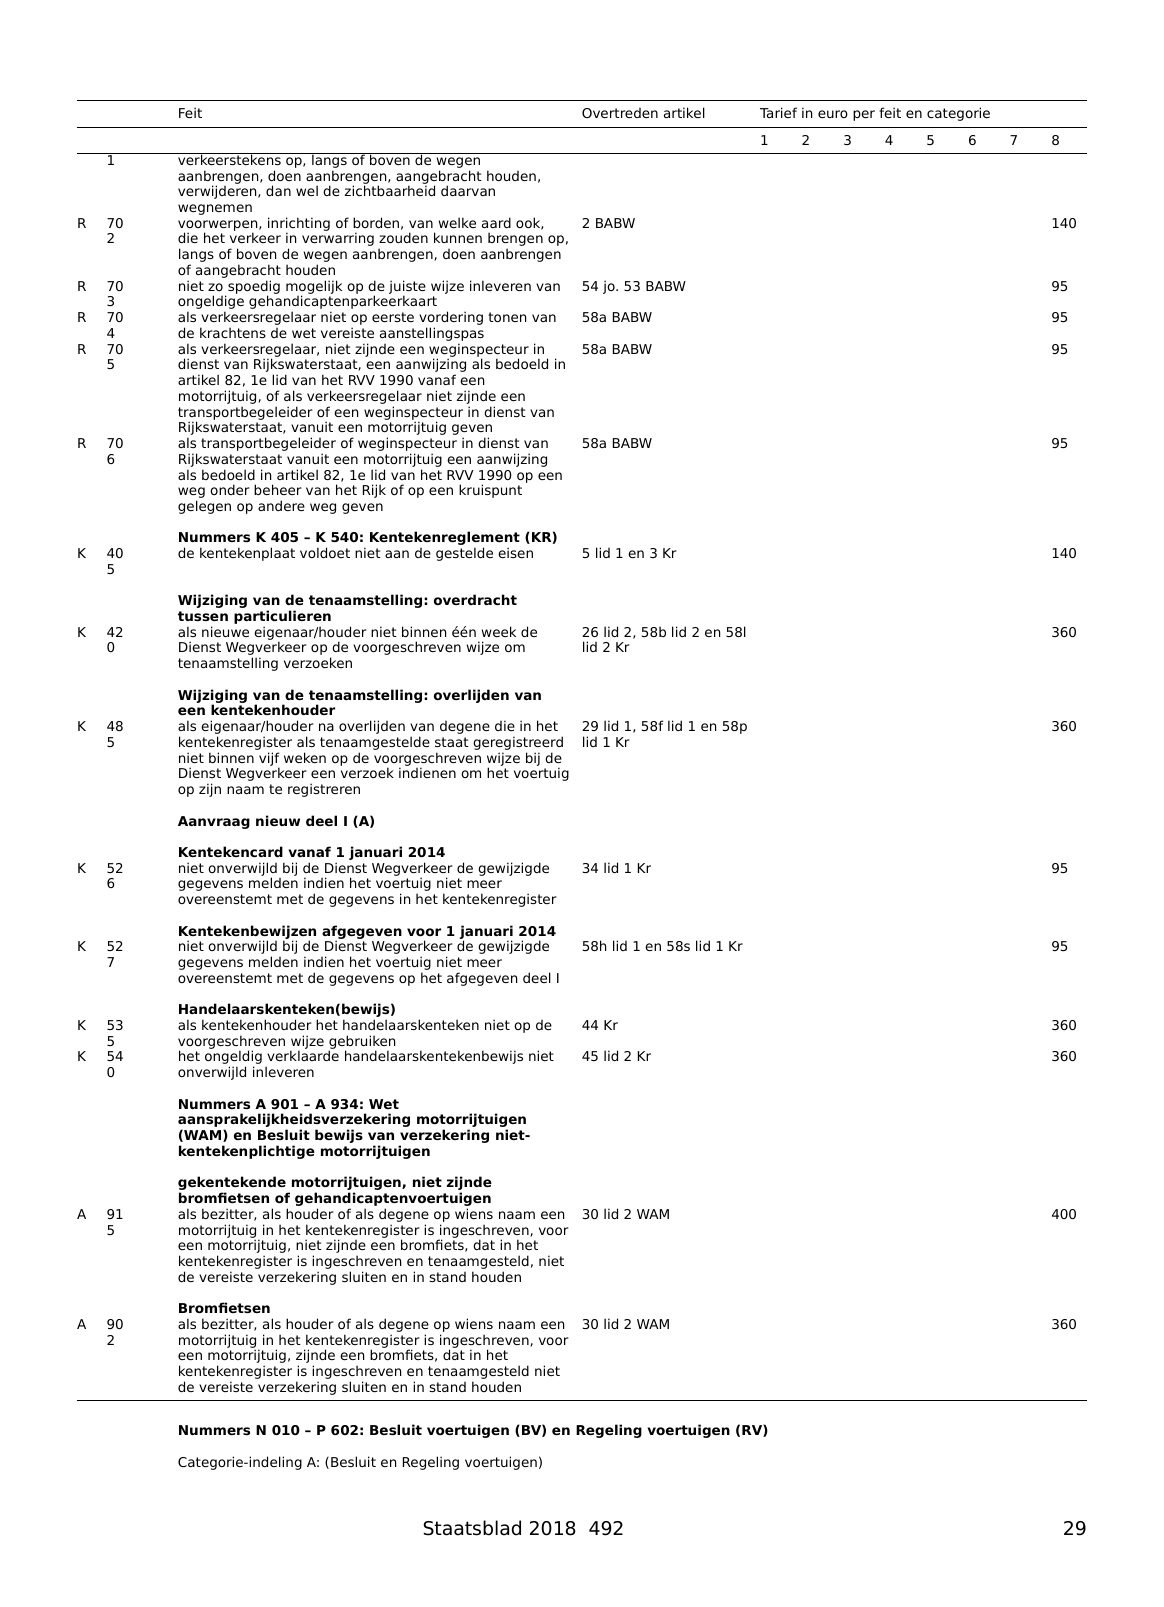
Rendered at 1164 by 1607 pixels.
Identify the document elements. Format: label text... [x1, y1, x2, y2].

table_cell [101, 924, 136, 939]
table_cell [879, 719, 920, 798]
table_cell [1004, 845, 1045, 861]
table_cell [962, 986, 1003, 1002]
table_cell [136, 861, 172, 908]
table_cell 3 [837, 128, 879, 153]
table_cell [962, 813, 1003, 829]
table_cell [1045, 813, 1087, 829]
table_cell [172, 578, 576, 593]
table_cell [136, 1159, 172, 1175]
table_cell [796, 986, 837, 1002]
table_cell [136, 924, 172, 939]
table_cell [136, 578, 172, 593]
table_cell de kentekenplaat voldoet niet aan de gestelde eisen [172, 546, 576, 577]
table_cell [136, 1096, 172, 1159]
table_cell 2 BABW [576, 216, 754, 278]
table_cell [962, 625, 1003, 672]
table_cell K [77, 1018, 101, 1049]
table_cell [962, 593, 1003, 624]
table_cell [920, 924, 962, 939]
table_cell [136, 625, 172, 672]
table_cell [101, 813, 136, 829]
table_cell [754, 672, 796, 687]
table_cell [136, 829, 172, 845]
table_cell 140 [1045, 216, 1087, 278]
table_cell [136, 688, 172, 719]
table_cell [1004, 939, 1045, 986]
table_cell [77, 1454, 101, 1470]
table_cell [879, 546, 920, 577]
table_cell [136, 798, 172, 813]
table_cell [136, 216, 172, 278]
table_cell [796, 1018, 837, 1049]
table_cell 95 [1045, 436, 1087, 514]
table_cell [136, 154, 172, 216]
table_cell [77, 829, 101, 845]
table_cell [136, 515, 172, 530]
table_cell [1045, 798, 1087, 813]
table_cell [920, 1049, 962, 1081]
table_cell [172, 1285, 576, 1301]
table_cell [879, 530, 920, 546]
table_cell [920, 216, 962, 278]
table_cell [837, 530, 879, 546]
table_cell [962, 1317, 1003, 1400]
table_cell [754, 154, 796, 216]
table_cell [576, 1081, 754, 1096]
table_cell [962, 546, 1003, 577]
table_cell als bezitter, als houder of als degene op wiens naam een motorrijtuig in het kentekenregister is ingeschreven, voor een motorrijtuig, niet zijnde een bromfiets, dat in het kentekenregister is ingeschreven en tenaamgesteld, niet de vereiste verzekering sluiten en in stand houden [172, 1207, 576, 1285]
table_cell [172, 672, 576, 687]
table_cell 526 [101, 861, 136, 908]
table_cell [962, 1002, 1003, 1018]
table_cell 6 [962, 128, 1003, 153]
table_cell [920, 939, 962, 986]
table_cell 45 lid 2 Kr [576, 1049, 754, 1081]
table_cell [879, 1049, 920, 1081]
table_cell [879, 515, 920, 530]
table_cell [962, 1159, 1003, 1175]
table_cell [920, 530, 962, 546]
table_cell [172, 1439, 1087, 1454]
table_cell [962, 1175, 1003, 1207]
table_cell [754, 578, 796, 593]
table_cell [920, 1096, 962, 1159]
table_cell [136, 128, 172, 153]
table_cell [754, 279, 796, 310]
table_cell 360 [1045, 1018, 1087, 1049]
table_cell [837, 1159, 879, 1175]
table_cell [879, 1207, 920, 1285]
table_cell [879, 1285, 920, 1301]
table_cell [920, 625, 962, 672]
table_cell 527 [101, 939, 136, 986]
table_cell [837, 688, 879, 719]
table_cell [1045, 1175, 1087, 1207]
table_cell [920, 1159, 962, 1175]
table_cell [754, 1207, 796, 1285]
table_cell [576, 924, 754, 939]
table_cell 95 [1045, 279, 1087, 310]
table_cell 703 [101, 279, 136, 310]
table_cell [1004, 310, 1045, 341]
table_cell [77, 813, 101, 829]
table_cell [1045, 1096, 1087, 1159]
table_cell Wijziging van de tenaamstelling: overlijden van een kentekenhouder [172, 688, 576, 719]
table_cell het ongeldig verklaarde handelaarskentekenbewijs niet onverwijld inleveren [172, 1049, 576, 1081]
table_cell [754, 1159, 796, 1175]
table_cell [920, 1175, 962, 1207]
table_cell [1045, 1301, 1087, 1317]
table_cell [576, 530, 754, 546]
table_cell [77, 128, 101, 153]
table_cell [879, 688, 920, 719]
table_cell [1004, 216, 1045, 278]
table_cell [1045, 515, 1087, 530]
table_cell [879, 625, 920, 672]
table_cell [77, 515, 101, 530]
table_cell [1004, 1285, 1045, 1301]
table_cell [754, 829, 796, 845]
table_cell [754, 939, 796, 986]
table_cell R [77, 436, 101, 514]
table_cell als eigenaar/houder na overlijden van degene die in het kentekenregister als tenaamgestelde staat geregistreerd niet binnen vijf weken op de voorgeschreven wijze bij de Dienst Wegverkeer een verzoek indienen om het voertuig op zijn naam te registreren [172, 719, 576, 798]
table_cell [1004, 1096, 1045, 1159]
table_cell [101, 1301, 136, 1317]
table_cell [879, 861, 920, 908]
table_cell 706 [101, 436, 136, 514]
table_cell [101, 1002, 136, 1018]
table_cell [101, 128, 136, 153]
table_cell [962, 719, 1003, 798]
table_cell [576, 813, 754, 829]
table_cell [576, 908, 754, 923]
table_cell [962, 1207, 1003, 1285]
table_cell [962, 1081, 1003, 1096]
table_cell [1004, 546, 1045, 577]
table_cell [576, 672, 754, 687]
table_cell [837, 1317, 879, 1400]
table_cell 400 [1045, 1207, 1087, 1285]
table_cell [136, 1285, 172, 1301]
table_cell [1045, 688, 1087, 719]
table_cell [962, 279, 1003, 310]
table_header [77, 1423, 101, 1439]
table_cell [837, 908, 879, 923]
table_cell [576, 1096, 754, 1159]
table_cell Wijziging van de tenaamstelling: overdracht tussen particulieren [172, 593, 576, 624]
table_cell [77, 1096, 101, 1159]
table_cell [837, 341, 879, 436]
table_cell [962, 861, 1003, 908]
table_cell [136, 908, 172, 923]
table_cell [796, 813, 837, 829]
table_cell [576, 1159, 754, 1175]
table_cell [576, 1175, 754, 1207]
table_cell [754, 1049, 796, 1081]
table_cell [136, 593, 172, 624]
table_cell [879, 1317, 920, 1400]
table_cell [101, 1096, 136, 1159]
table_cell [1045, 1002, 1087, 1018]
table_cell [796, 1301, 837, 1317]
table_cell [920, 515, 962, 530]
table_cell K [77, 719, 101, 798]
table_cell [1004, 986, 1045, 1002]
table_cell [1004, 924, 1045, 939]
table_cell [920, 436, 962, 514]
table_cell [879, 829, 920, 845]
table_cell [796, 515, 837, 530]
table_cell [754, 546, 796, 577]
table_cell [136, 1002, 172, 1018]
table_cell [837, 861, 879, 908]
table_cell [136, 1454, 172, 1470]
table_cell [920, 798, 962, 813]
table_cell [796, 939, 837, 986]
table_cell [920, 845, 962, 861]
table_header [77, 101, 101, 127]
table_cell [754, 688, 796, 719]
table_cell [920, 1018, 962, 1049]
table_cell 26 lid 2, 58b lid 2 en 58l lid 2 Kr [576, 625, 754, 672]
table_cell 902 [101, 1317, 136, 1400]
table_cell [1045, 593, 1087, 624]
table_cell [879, 1018, 920, 1049]
table_cell [920, 1301, 962, 1317]
table_cell [101, 1285, 136, 1301]
table_header Tarief in euro per feit en categorie [754, 101, 1087, 127]
table_cell als kentekenhouder het handelaarskenteken niet op de voorgeschreven wijze gebruiken [172, 1018, 576, 1049]
table_cell [962, 798, 1003, 813]
table_cell [796, 1317, 837, 1400]
table_cell [172, 908, 576, 923]
table_cell [77, 845, 101, 861]
table_cell [77, 1285, 101, 1301]
table_cell [754, 1301, 796, 1317]
table_cell [796, 798, 837, 813]
table_cell [796, 1049, 837, 1081]
table_cell [920, 1081, 962, 1096]
table_cell [796, 861, 837, 908]
table_cell [796, 1002, 837, 1018]
table_cell [962, 1049, 1003, 1081]
table_cell [101, 672, 136, 687]
table_cell [101, 1175, 136, 1207]
table_cell [920, 1002, 962, 1018]
table_cell Bromfietsen [172, 1301, 576, 1317]
table_cell [796, 908, 837, 923]
table_cell [172, 798, 576, 813]
table_cell [879, 986, 920, 1002]
table_cell [172, 515, 576, 530]
table_cell [1004, 1207, 1045, 1285]
table_cell 360 [1045, 719, 1087, 798]
table_cell [576, 1002, 754, 1018]
table_cell [920, 578, 962, 593]
table_cell [754, 216, 796, 278]
table_cell 5 lid 1 en 3 Kr [576, 546, 754, 577]
table_cell [576, 798, 754, 813]
table_cell [77, 986, 101, 1002]
table_cell [962, 578, 1003, 593]
table_cell [796, 625, 837, 672]
table_cell [1004, 813, 1045, 829]
table_cell [920, 154, 962, 216]
table_cell [1045, 672, 1087, 687]
table_cell [962, 341, 1003, 436]
table_cell [754, 593, 796, 624]
table_cell [837, 1049, 879, 1081]
table_header [101, 101, 136, 127]
table_cell [754, 798, 796, 813]
table_cell [796, 1159, 837, 1175]
table_cell [1004, 625, 1045, 672]
table_cell [796, 1207, 837, 1285]
table_cell [754, 908, 796, 923]
table_cell [754, 515, 796, 530]
table_cell [101, 798, 136, 813]
table_cell [796, 672, 837, 687]
table_cell [136, 939, 172, 986]
table_cell Kentekencard vanaf 1 januari 2014 [172, 845, 576, 861]
table_cell [136, 1439, 172, 1454]
table_cell [837, 279, 879, 310]
table_cell [837, 1301, 879, 1317]
table_header [101, 1423, 136, 1439]
table_cell [1004, 1049, 1045, 1081]
table_cell [101, 515, 136, 530]
table_cell [1004, 530, 1045, 546]
table_cell [837, 1175, 879, 1207]
table_cell [796, 1285, 837, 1301]
table_cell 44 Kr [576, 1018, 754, 1049]
table_cell [796, 593, 837, 624]
table_cell [1004, 798, 1045, 813]
table_cell [1004, 1301, 1045, 1317]
table_cell [796, 924, 837, 939]
table_cell [879, 813, 920, 829]
table_cell [796, 1096, 837, 1159]
table_cell 5 [920, 128, 962, 153]
table_cell [962, 1096, 1003, 1159]
table_cell 360 [1045, 625, 1087, 672]
table_cell niet zo spoedig mogelijk op de juiste wijze inleveren van ongeldige gehandicaptenparkeerkaart [172, 279, 576, 310]
table_header Overtreden artikel [576, 101, 754, 127]
table_cell [837, 1002, 879, 1018]
table_cell [1004, 1175, 1045, 1207]
table_cell [1004, 1081, 1045, 1096]
table_cell [1004, 593, 1045, 624]
table_cell 702 [101, 216, 136, 278]
table_cell niet onverwijld bij de Dienst Wegverkeer de gewijzigde gegevens melden indien het voertuig niet meer overeenstemt met de gegevens in het kentekenregister [172, 861, 576, 908]
table_cell [920, 1285, 962, 1301]
table_cell R [77, 310, 101, 341]
table_cell R [77, 279, 101, 310]
table_cell [136, 546, 172, 577]
table_cell [796, 1175, 837, 1207]
table_header Feit [172, 101, 576, 127]
table_cell [920, 672, 962, 687]
table_cell [576, 986, 754, 1002]
table_cell [879, 798, 920, 813]
table_cell [136, 1175, 172, 1207]
table_cell [962, 688, 1003, 719]
table_cell 360 [1045, 1049, 1087, 1081]
table_cell [920, 1317, 962, 1400]
table_cell [136, 1301, 172, 1317]
table_cell [576, 1301, 754, 1317]
table_cell [77, 688, 101, 719]
table_cell Categorie-indeling A: (Besluit en Regeling voertuigen) [172, 1454, 1087, 1470]
table_cell [77, 908, 101, 923]
table_cell [962, 845, 1003, 861]
table_cell [837, 625, 879, 672]
table_cell R [77, 216, 101, 278]
table_cell 95 [1045, 939, 1087, 986]
table_cell [1004, 279, 1045, 310]
table_cell [754, 986, 796, 1002]
table_cell [77, 1002, 101, 1018]
table_cell 95 [1045, 310, 1087, 341]
table_cell [77, 1175, 101, 1207]
table_cell [920, 813, 962, 829]
table_cell [77, 1081, 101, 1096]
table_cell [754, 310, 796, 341]
table_cell [837, 1096, 879, 1159]
table_cell [576, 1285, 754, 1301]
table_cell [796, 845, 837, 861]
table_cell [796, 436, 837, 514]
table_cell 29 lid 1, 58f lid 1 en 58p lid 1 Kr [576, 719, 754, 798]
table_cell [1004, 1018, 1045, 1049]
table_cell [796, 719, 837, 798]
table_cell [879, 1301, 920, 1317]
table_cell [754, 436, 796, 514]
table_cell [77, 924, 101, 939]
table_cell 58a BABW [576, 436, 754, 514]
table_cell [754, 341, 796, 436]
table_cell [1045, 829, 1087, 845]
table_cell [920, 310, 962, 341]
table_cell [796, 546, 837, 577]
table_cell [837, 939, 879, 986]
table_cell [1045, 924, 1087, 939]
table_cell [754, 861, 796, 908]
table_cell [837, 593, 879, 624]
table_cell 540 [101, 1049, 136, 1081]
table_cell [837, 924, 879, 939]
table_cell [796, 154, 837, 216]
table_cell 704 [101, 310, 136, 341]
table_cell [920, 546, 962, 577]
table_cell 915 [101, 1207, 136, 1285]
table_cell [837, 1285, 879, 1301]
table_cell [77, 672, 101, 687]
table_cell K [77, 939, 101, 986]
table_cell [1045, 908, 1087, 923]
table_cell [1004, 908, 1045, 923]
table_cell [879, 924, 920, 939]
table_cell [879, 593, 920, 624]
table_cell [754, 1317, 796, 1400]
table_cell [1004, 578, 1045, 593]
table_cell [837, 578, 879, 593]
table_cell [1045, 578, 1087, 593]
table_cell [962, 908, 1003, 923]
table_cell [1004, 672, 1045, 687]
table_cell [796, 1081, 837, 1096]
table_cell [1004, 688, 1045, 719]
table_cell [1045, 530, 1087, 546]
table_cell [136, 530, 172, 546]
table_cell Kentekenbewijzen afgegeven voor 1 januari 2014 [172, 924, 576, 939]
table_cell [576, 128, 754, 153]
table_cell [879, 939, 920, 986]
table_cell [879, 1159, 920, 1175]
table_cell [837, 436, 879, 514]
table_cell [77, 154, 101, 216]
table_cell [879, 436, 920, 514]
table_cell [754, 1285, 796, 1301]
table_cell [879, 154, 920, 216]
table_cell A [77, 1207, 101, 1285]
table_cell [136, 1317, 172, 1400]
table_cell 58a BABW [576, 341, 754, 436]
table_cell 30 lid 2 WAM [576, 1207, 754, 1285]
table_cell [837, 515, 879, 530]
table_cell [101, 845, 136, 861]
table_cell [837, 672, 879, 687]
table_cell als verkeersregelaar, niet zijnde een weginspecteur in dienst van Rijkswaterstaat, een aanwijzing als bedoeld in artikel 82, 1e lid van het RVV 1990 vanaf een motorrijtuig, of als verkeersregelaar niet zijnde een transportbegeleider of een weginspecteur in dienst van Rijkswaterstaat, vanuit een motorrijtuig geven [172, 341, 576, 436]
table_cell [796, 688, 837, 719]
table_cell [920, 861, 962, 908]
table_cell [1004, 1159, 1045, 1175]
table_cell [754, 1081, 796, 1096]
table_cell [837, 986, 879, 1002]
table_cell [962, 924, 1003, 939]
table_cell [1045, 154, 1087, 216]
table_cell 30 lid 2 WAM [576, 1317, 754, 1400]
table_cell [837, 1207, 879, 1285]
table_cell [1045, 986, 1087, 1002]
table_cell 58h lid 1 en 58s lid 1 Kr [576, 939, 754, 986]
table_cell [136, 1018, 172, 1049]
table_cell [879, 341, 920, 436]
table_cell [77, 1159, 101, 1175]
table_cell [576, 593, 754, 624]
table_cell [920, 986, 962, 1002]
table_cell [879, 578, 920, 593]
table_cell R [77, 341, 101, 436]
table_cell [1004, 341, 1045, 436]
table_cell [879, 845, 920, 861]
table_cell Handelaarskenteken(bewijs) [172, 1002, 576, 1018]
table_cell [576, 845, 754, 861]
table_cell [101, 688, 136, 719]
table_cell [962, 1301, 1003, 1317]
table_cell 4 [879, 128, 920, 153]
table_cell [837, 216, 879, 278]
table_cell [101, 1454, 136, 1470]
table_cell [754, 1018, 796, 1049]
table_cell [77, 1439, 101, 1454]
table_cell K [77, 861, 101, 908]
table_cell [1045, 1081, 1087, 1096]
table_cell [962, 154, 1003, 216]
table_cell [754, 719, 796, 798]
table_cell [101, 986, 136, 1002]
table_cell [136, 845, 172, 861]
table_cell [962, 436, 1003, 514]
table_cell [1004, 1317, 1045, 1400]
table_cell 1 [101, 154, 136, 216]
table_cell Nummers A 901 – A 934: Wet aansprakelijkheidsverzekering motorrijtuigen (WAM) en Besluit bewijs van verzekering niet-kentekenplichtige motorrijtuigen [172, 1096, 576, 1159]
table_cell [920, 279, 962, 310]
table_cell [136, 986, 172, 1002]
table_cell [837, 154, 879, 216]
table_cell [920, 688, 962, 719]
table_cell [879, 908, 920, 923]
table_cell [962, 310, 1003, 341]
table_cell [920, 829, 962, 845]
table_cell [172, 1081, 576, 1096]
table_cell [837, 829, 879, 845]
table_cell [77, 530, 101, 546]
table_cell 405 [101, 546, 136, 577]
table_cell [101, 829, 136, 845]
table_cell [754, 845, 796, 861]
table_cell [796, 341, 837, 436]
table_cell [77, 798, 101, 813]
table_cell [77, 1301, 101, 1317]
table_cell [920, 593, 962, 624]
table_cell gekentekende motorrijtuigen, niet zijnde bromfietsen of gehandicaptenvoertuigen [172, 1175, 576, 1207]
table_cell [136, 436, 172, 514]
table_cell 34 lid 1 Kr [576, 861, 754, 908]
table_cell [796, 216, 837, 278]
table_header Nummers N 010 – P 602: Besluit voertuigen (BV) en Regeling voertuigen (RV) [172, 1423, 1087, 1439]
table_cell [962, 939, 1003, 986]
table_cell 7 [1004, 128, 1045, 153]
table_cell A [77, 1317, 101, 1400]
table_cell [101, 593, 136, 624]
table_cell [796, 578, 837, 593]
table_cell [879, 216, 920, 278]
table_cell Nummers K 405 – K 540: Kentekenreglement (KR) [172, 530, 576, 546]
table_cell 360 [1045, 1317, 1087, 1400]
table_cell [1004, 515, 1045, 530]
table_cell [879, 1081, 920, 1096]
table_cell [754, 625, 796, 672]
table_cell [1004, 154, 1045, 216]
table_cell [136, 813, 172, 829]
table_cell [837, 310, 879, 341]
table_cell 140 [1045, 546, 1087, 577]
table_cell [837, 546, 879, 577]
table_cell [754, 1002, 796, 1018]
table_cell [920, 908, 962, 923]
table_cell [172, 1159, 576, 1175]
table_cell 705 [101, 341, 136, 436]
table_cell [920, 1207, 962, 1285]
table_cell [1045, 1285, 1087, 1301]
table_cell voorwerpen, inrichting of borden, van welke aard ook, die het verkeer in verwarring zouden kunnen brengen op, langs of boven de wegen aanbrengen, doen aanbrengen of aangebracht houden [172, 216, 576, 278]
table_cell als transportbegeleider of weginspecteur in dienst van Rijkswaterstaat vanuit een motorrijtuig een aanwijzing als bedoeld in artikel 82, 1e lid van het RVV 1990 op een weg onder beheer van het Rijk of op een kruispunt gelegen op andere weg geven [172, 436, 576, 514]
table_cell [754, 924, 796, 939]
table_cell [77, 593, 101, 624]
table_cell 535 [101, 1018, 136, 1049]
table_cell [576, 688, 754, 719]
table_cell 2 [796, 128, 837, 153]
table_cell [136, 719, 172, 798]
table_cell [837, 813, 879, 829]
table_cell [1004, 829, 1045, 845]
table_cell K [77, 625, 101, 672]
table_cell [962, 530, 1003, 546]
table_cell 1 [754, 128, 796, 153]
table_cell [1004, 1002, 1045, 1018]
table_cell K [77, 546, 101, 577]
table_cell [962, 515, 1003, 530]
table_cell Aanvraag nieuw deel I (A) [172, 813, 576, 829]
table_cell [576, 154, 754, 216]
table_cell [172, 829, 576, 845]
table_cell [837, 845, 879, 861]
table_cell [796, 310, 837, 341]
table_cell [920, 719, 962, 798]
table_cell [879, 1096, 920, 1159]
table_cell 420 [101, 625, 136, 672]
table_cell [962, 216, 1003, 278]
table_cell als verkeersregelaar niet op eerste vordering tonen van de krachtens de wet vereiste aanstellingspas [172, 310, 576, 341]
table_cell [879, 1175, 920, 1207]
table_cell [754, 530, 796, 546]
table_cell [136, 672, 172, 687]
table_cell [837, 1018, 879, 1049]
table_cell [962, 672, 1003, 687]
table_cell [136, 341, 172, 436]
table_cell [101, 530, 136, 546]
table_cell [576, 829, 754, 845]
table_cell [101, 578, 136, 593]
table_cell [1004, 436, 1045, 514]
table_cell [962, 829, 1003, 845]
table_cell [576, 578, 754, 593]
table_cell [101, 1439, 136, 1454]
table_cell [1004, 719, 1045, 798]
table_cell [796, 530, 837, 546]
table_cell verkeerstekens op, langs of boven de wegen aanbrengen, doen aanbrengen, aangebracht houden, verwijderen, dan wel de zichtbaarheid daarvan wegnemen [172, 154, 576, 216]
table_cell [172, 128, 576, 153]
table_cell [879, 1002, 920, 1018]
table_cell als bezitter, als houder of als degene op wiens naam een motorrijtuig in het kentekenregister is ingeschreven, voor een motorrijtuig, zijnde een bromfiets, dat in het kentekenregister is ingeschreven en tenaamgesteld niet de vereiste verzekering sluiten en in stand houden [172, 1317, 576, 1400]
table_cell K [77, 1049, 101, 1081]
table_cell [172, 986, 576, 1002]
table_cell [796, 829, 837, 845]
table_cell [754, 1096, 796, 1159]
table_cell [136, 279, 172, 310]
table_cell [837, 798, 879, 813]
table_cell [837, 1081, 879, 1096]
table_cell [77, 578, 101, 593]
table_cell [962, 1285, 1003, 1301]
table_cell [136, 1207, 172, 1285]
table_cell [136, 310, 172, 341]
table_cell 8 [1045, 128, 1087, 153]
table_cell [879, 279, 920, 310]
table_cell 95 [1045, 861, 1087, 908]
table_cell [1004, 861, 1045, 908]
table_cell [879, 310, 920, 341]
table_cell 54 jo. 53 BABW [576, 279, 754, 310]
table_cell [837, 719, 879, 798]
table_cell [576, 515, 754, 530]
table_cell 95 [1045, 341, 1087, 436]
table_cell als nieuwe eigenaar/houder niet binnen één week de Dienst Wegverkeer op de voorgeschreven wijze om tenaamstelling verzoeken [172, 625, 576, 672]
table_cell [1045, 845, 1087, 861]
table_cell [136, 1049, 172, 1081]
table_cell 58a BABW [576, 310, 754, 341]
table_header [136, 101, 172, 127]
table_cell 485 [101, 719, 136, 798]
table_cell [101, 1081, 136, 1096]
table_cell [879, 672, 920, 687]
table_cell niet onverwijld bij de Dienst Wegverkeer de gewijzigde gegevens melden indien het voertuig niet meer overeenstemt met de gegevens op het afgegeven deel I [172, 939, 576, 986]
table_cell [962, 1018, 1003, 1049]
table_cell [920, 341, 962, 436]
table_cell [1045, 1159, 1087, 1175]
table_cell [754, 813, 796, 829]
table_header [136, 1423, 172, 1439]
table_cell [754, 1175, 796, 1207]
table_cell [101, 1159, 136, 1175]
table_cell [136, 1081, 172, 1096]
table_cell [796, 279, 837, 310]
table_cell [101, 908, 136, 923]
